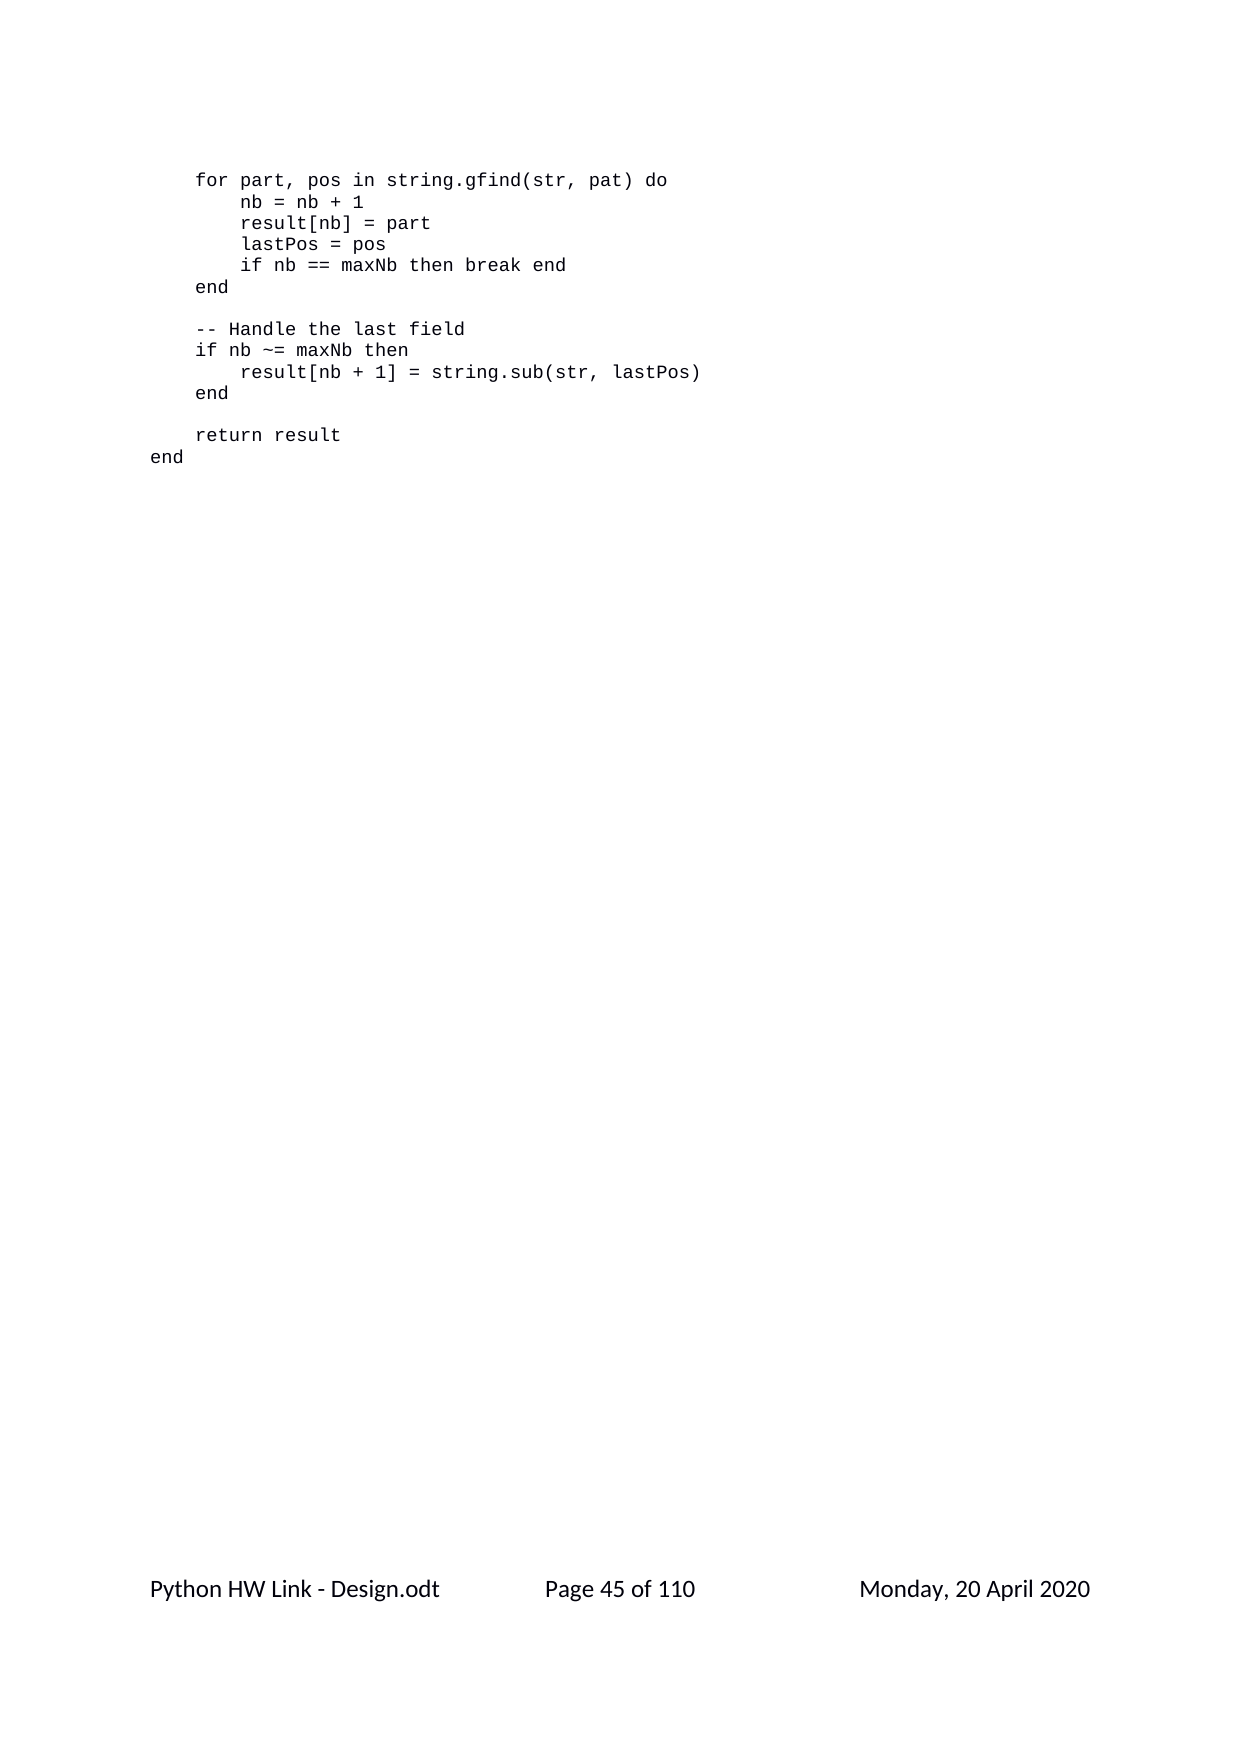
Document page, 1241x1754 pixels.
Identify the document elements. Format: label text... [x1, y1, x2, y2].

text lastPos = pos [150, 235, 1090, 256]
text end [150, 277, 1090, 299]
text return result [150, 426, 1090, 447]
text for part, pos in string.gfind(str, pat) do [150, 171, 1090, 192]
text if nb == maxNb then break end [150, 256, 1090, 277]
text end [150, 384, 1090, 405]
text if nb ~= maxNb then [150, 341, 1090, 362]
text -- Handle the last field [150, 320, 1090, 341]
text result[nb] = part [150, 214, 1090, 235]
text end [150, 447, 1090, 469]
text nb = nb + 1 [150, 192, 1090, 214]
text result[nb + 1] = string.sub(str, lastPos) [150, 362, 1090, 384]
